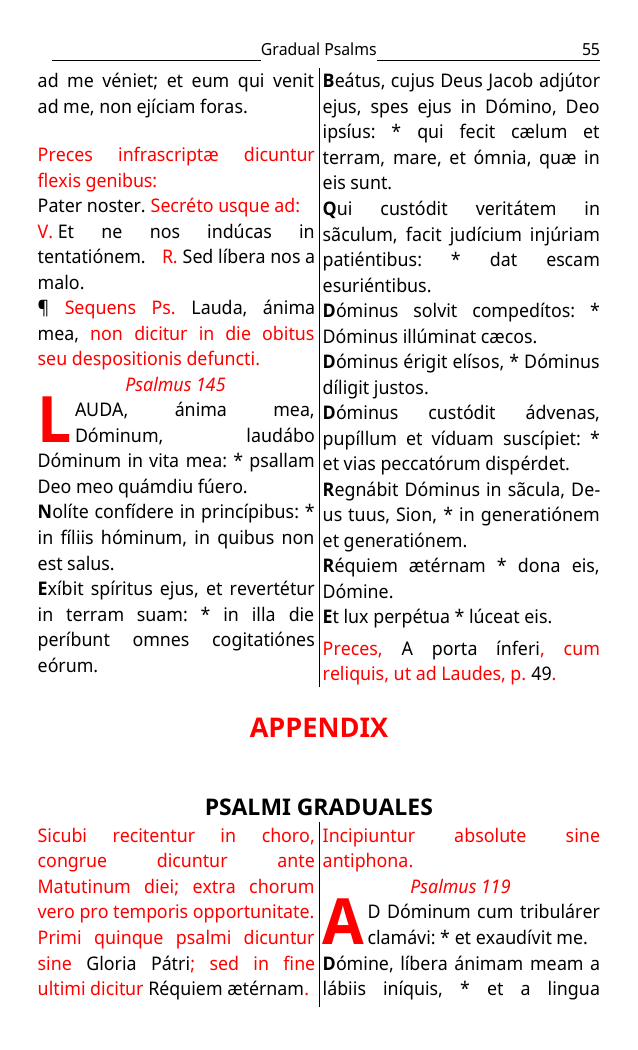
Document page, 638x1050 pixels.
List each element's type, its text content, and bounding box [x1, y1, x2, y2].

text Incipiuntur absolute sine antiphona. [322, 822, 600, 873]
text Qui custódit veritátem in sãculum, facit judícium injúriam patiéntibus: * dat escam esuriéntibus. [322, 195, 600, 297]
text Psalmi Graduales [37, 791, 600, 822]
text Beátus, cujus De­us Jacob adjútor ejus, spes ejus in Dómino, Deo ipsíus: * qui fecit cælum et terram, mare, et ómnia, quæ in eis sunt. [322, 68, 600, 195]
text Primi quinque psalmi dicuntur sine Gloria Pátri; sed in fine ultimi dicitur Réquiem ætérnam. [37, 924, 315, 1001]
text Exíbit spíritus ejus, et revertétur in terram suam: * in illa die períbunt omnes cogitatiónes eórum. [37, 575, 315, 677]
text Appendix [37, 709, 600, 746]
text Dóminus solvit compedítos: * Dóminus illúminat cæcos. [322, 297, 600, 348]
text ¶ Sequens Ps. Lauda, ánima mea, non dicitur in die obitus seu despositionis defuncti. [37, 295, 315, 371]
text Dóminus érigit elísos, * Dóminus díligit justos. [322, 348, 600, 399]
text V. Et ne nos indúcas in tentatiónem. R. Sed líbera nos a malo. [37, 218, 315, 295]
text AD Dóminum cum tribulárer clamávi: * et exaudívit me. Dómine, líbera ánimam me­am a lábiis iníquis, * et a lingua [322, 899, 600, 1001]
text ad me véniet; et eum qui venit ad me, non ejíciam foras. [37, 68, 315, 119]
text Dóminus custódit ádvenas, pupíllum et víduam suscípiet: * et vias peccatórum dispérdet. [322, 399, 600, 476]
text Psalmus 145 [37, 371, 315, 397]
text Preces infrascriptæ dicuntur flexis genibus: [37, 142, 315, 193]
text Sicubi recitentur in choro, congrue dicuntur ante Matutinum diei; extra chorum vero pro temporis opportunitate. [37, 822, 315, 924]
text Réquiem ætérnam * dona eis, Dómine. [322, 553, 600, 604]
text Psalmus 119 [322, 873, 600, 899]
text Et lux perpétua * lúceat eis. [322, 604, 600, 629]
text Pater noster. Secréto usque ad: [37, 193, 315, 218]
text Preces, A porta ínferi, cum reliquis, ut ad Laudes, p. 35. [322, 635, 600, 686]
text LAUDA, ánima mea, Dóminum, laudábo Dóminum in vita mea: * psallam Deo meo quámdiu fúero. Nolíte confídere in princípibus: * in fíliis hóminum, in quibus non est salus. [37, 397, 315, 575]
text Regnábit Dóminus in sãcula, De­us tuus, Sion, * in generatiónem et generatiónem. [322, 476, 600, 553]
